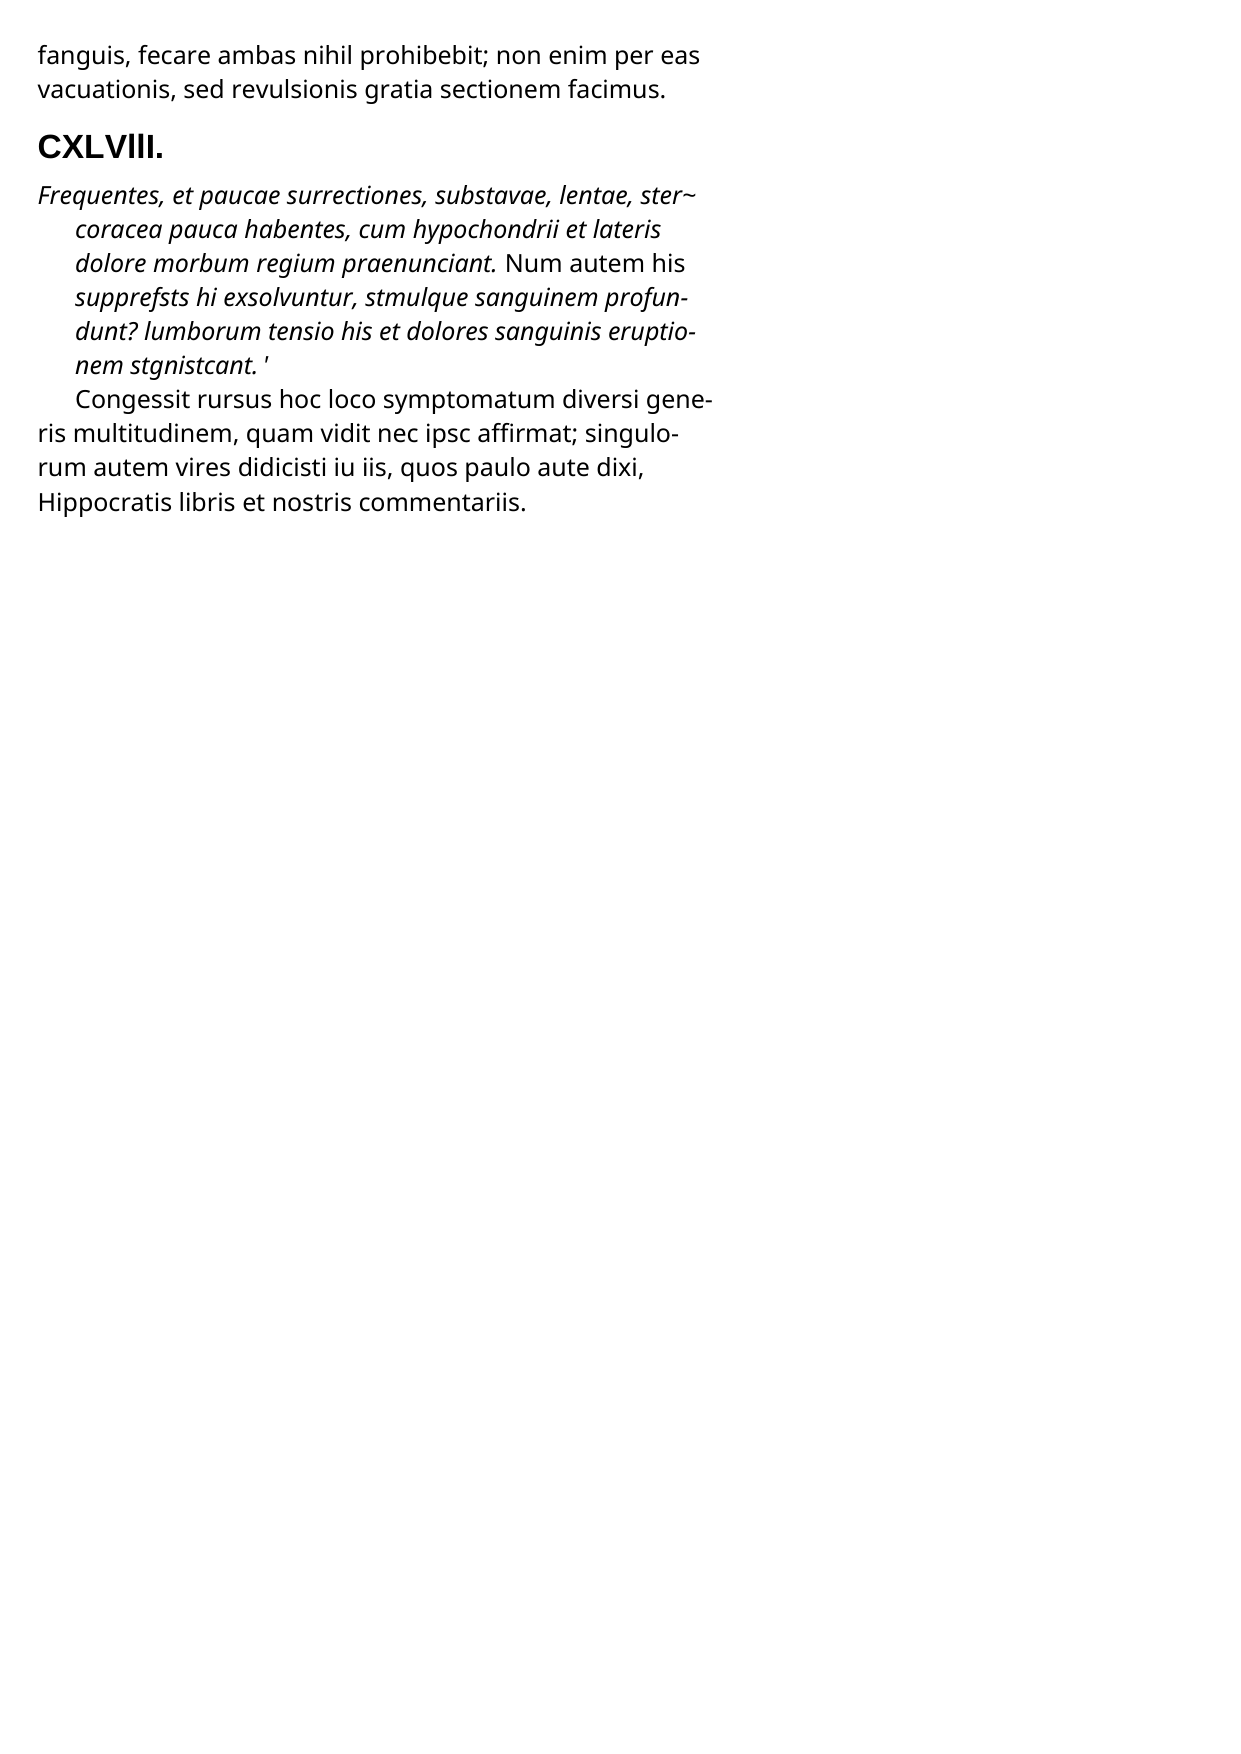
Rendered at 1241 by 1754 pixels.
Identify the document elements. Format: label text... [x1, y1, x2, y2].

subtitle CXLVllI. [37, 126, 1203, 165]
text Congessit rursus hoc loco symptomatum diversi gene- ris multitudinem, quam vidit nec ipsc affirmat; singulo- rum autem vires didicisti iu iis, quos paulo aute dixi, Hippocratis libris et nostris commentariis. [37, 382, 1203, 518]
text Frequentes, et paucae surrectiones, substavae, lentae, ster~ coracea pauca habentes, cum hypochondrii et lateris dolore morbum regium praenunciant. Num autem his supprefsts hi exsolvuntur, stmulque sanguinem profun- dunt? lumborum tensio his et dolores sanguinis eruptio- nem stgnistcant. ' [37, 178, 1203, 382]
text fanguis, fecare ambas nihil prohibebit; non enim per eas vacuationis, sed revulsionis gratia sectionem facimus. [37, 37, 1203, 106]
